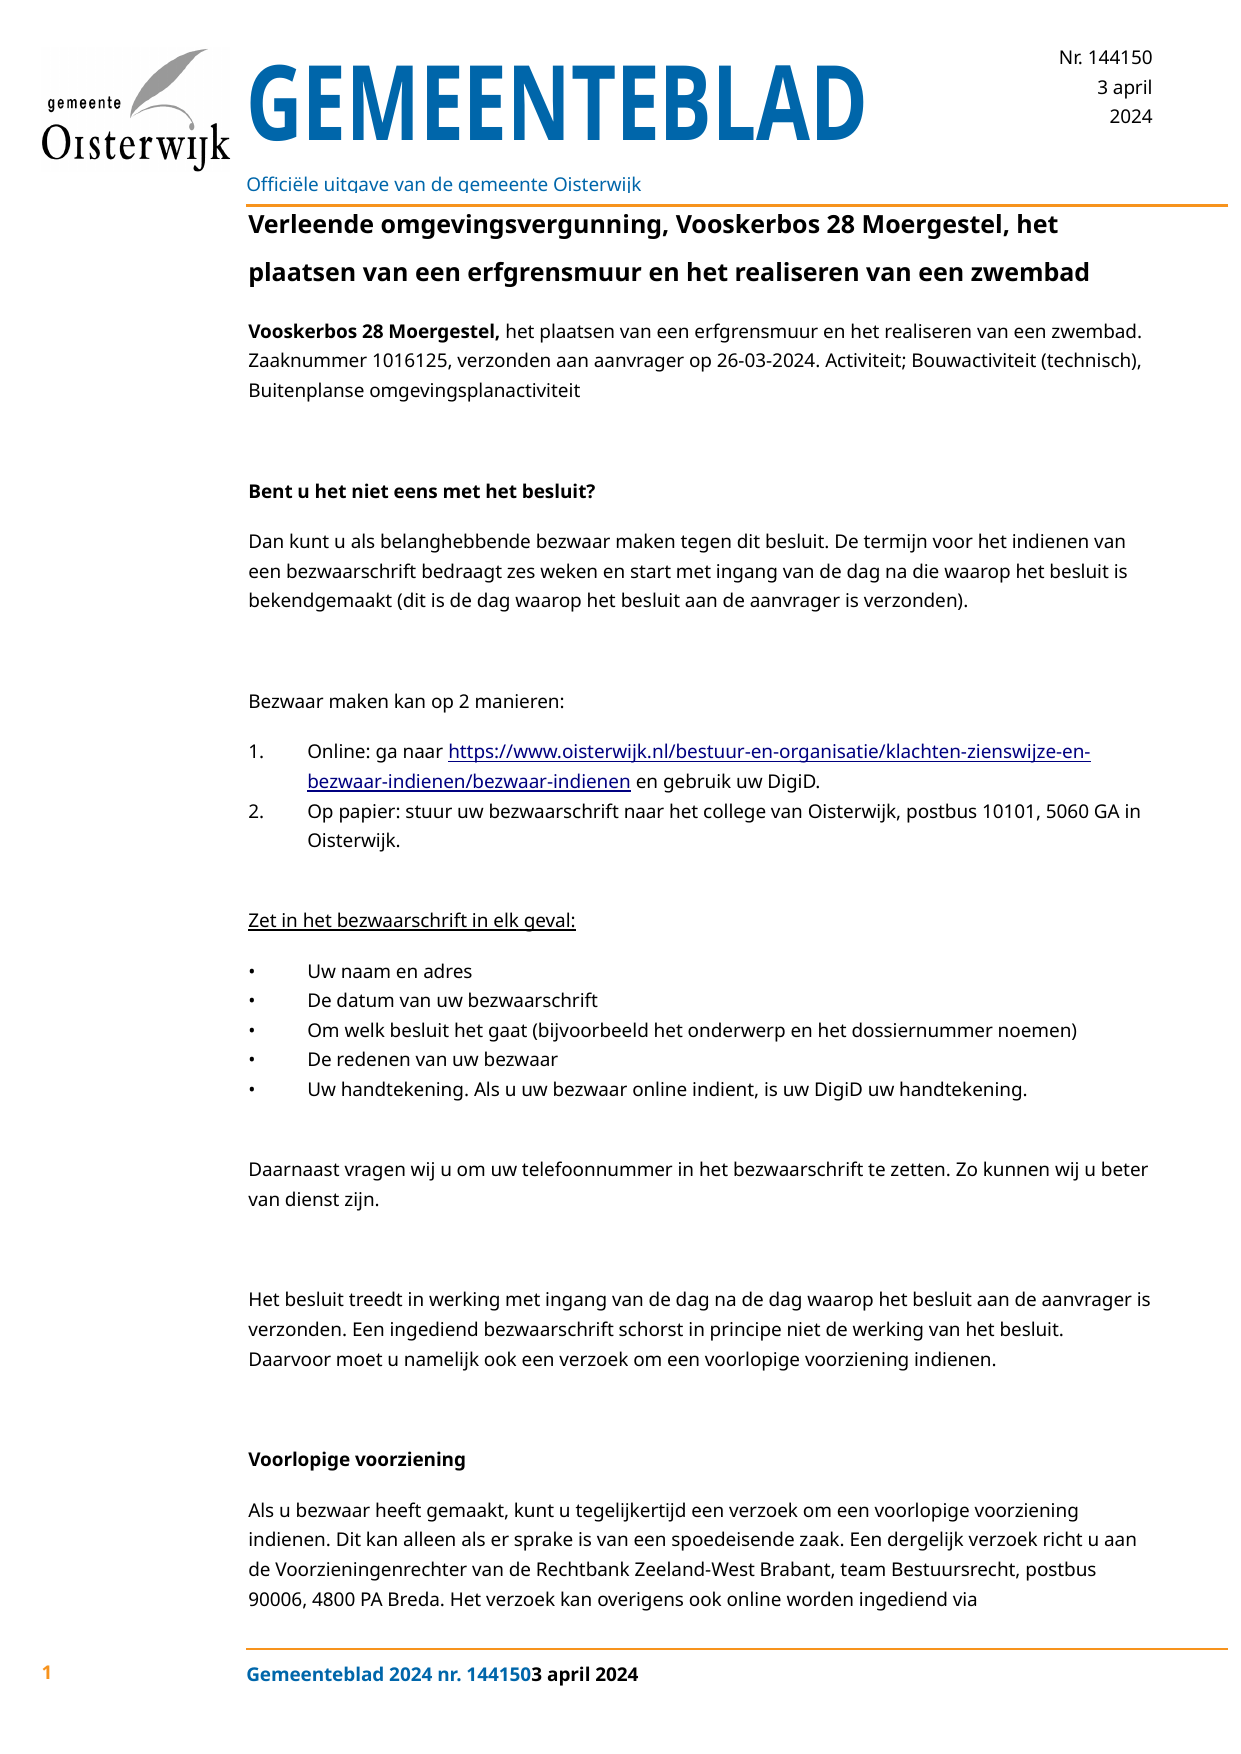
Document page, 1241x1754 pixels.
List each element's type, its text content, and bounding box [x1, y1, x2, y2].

text Daarnaast vragen wij u om uw telefoonnummer in het bezwaarschrift te zetten. Zo kunnen wij u beter van dienst zijn. [248, 1156, 1152, 1212]
list Uw handtekening. Als u uw bezwaar online indient, is uw DigiD uw handtekening. [248, 1076, 1152, 1102]
list Om welk besluit het gaat (bijvoorbeeld het onderwerp en het dossiernummer noemen) [248, 1017, 1152, 1043]
list Uw naam en adres [248, 958, 1152, 984]
list De datum van uw bezwaarschrift [248, 987, 1152, 1013]
text Bezwaar maken kan op 2 manieren: [248, 688, 1152, 714]
picture [41, 47, 231, 172]
text Verleende omgevingsvergunning, Vooskerbos 28 Moergestel, het plaatsen van een erfgrensmuur en het realiseren van een zwembad [248, 207, 1152, 288]
list De redenen van uw bezwaar [248, 1047, 1152, 1072]
text Voorlopige voorziening [248, 1447, 1152, 1472]
text Het besluit treedt in werking met ingang van de dag na de dag waarop het besluit aan de aanvrager is verzonden. Een ingediend bezwaarschrift schorst in principe niet de werking van het besluit. Daarvoor moet u namelijk ook een verzoek om een voorlopige voorziening indienen. [248, 1287, 1152, 1372]
list Op papier: stuur uw bezwaarschrift naar het college van Oisterwijk, postbus 10101, 5060 GA in Oisterwijk. [248, 798, 1152, 853]
text Bent u het niet eens met het besluit? [248, 478, 1152, 504]
text Vooskerbos 28 Moergestel, het plaatsen van een erfgrensmuur en het realiseren van een zwembad. Zaaknummer 1016125, verzonden aan aanvrager op 26-03-2024. Activiteit; Bouwactiviteit (technisch), Buitenplanse omgevingsplanactiviteit [248, 318, 1152, 403]
text Zet in het bezwaarschrift in elk geval: [248, 907, 1152, 933]
text Dan kunt u als belanghebbende bezwaar maken tegen dit besluit. De termijn voor het indienen van een bezwaarschrift bedraagt zes weken en start met ingang van de dag na die waarop het besluit is bekendgemaakt (dit is de dag waarop het besluit aan de aanvrager is verzonden). [248, 528, 1152, 613]
text Als u bezwaar heeft gemaakt, kunt u tegelijkertijd een verzoek om een voorlopige voorziening indienen. Dit kan alleen als er sprake is van een spoedeisende zaak. Een dergelijk verzoek richt u aan de Voorzieningenrechter van de Rechtbank Zeeland-West Brabant, team Bestuursrecht, postbus 90006, 4800 PA Breda. Het verzoek kan overigens ook online worden ingediend via [248, 1497, 1152, 1612]
list Online: ga naar https://www.oisterwijk.nl/bestuur-en-organisatie/klachten-zienswijze-en-bezwaar-indienen/bezwaar-indienen en gebruik uw DigiD. [248, 739, 1152, 794]
